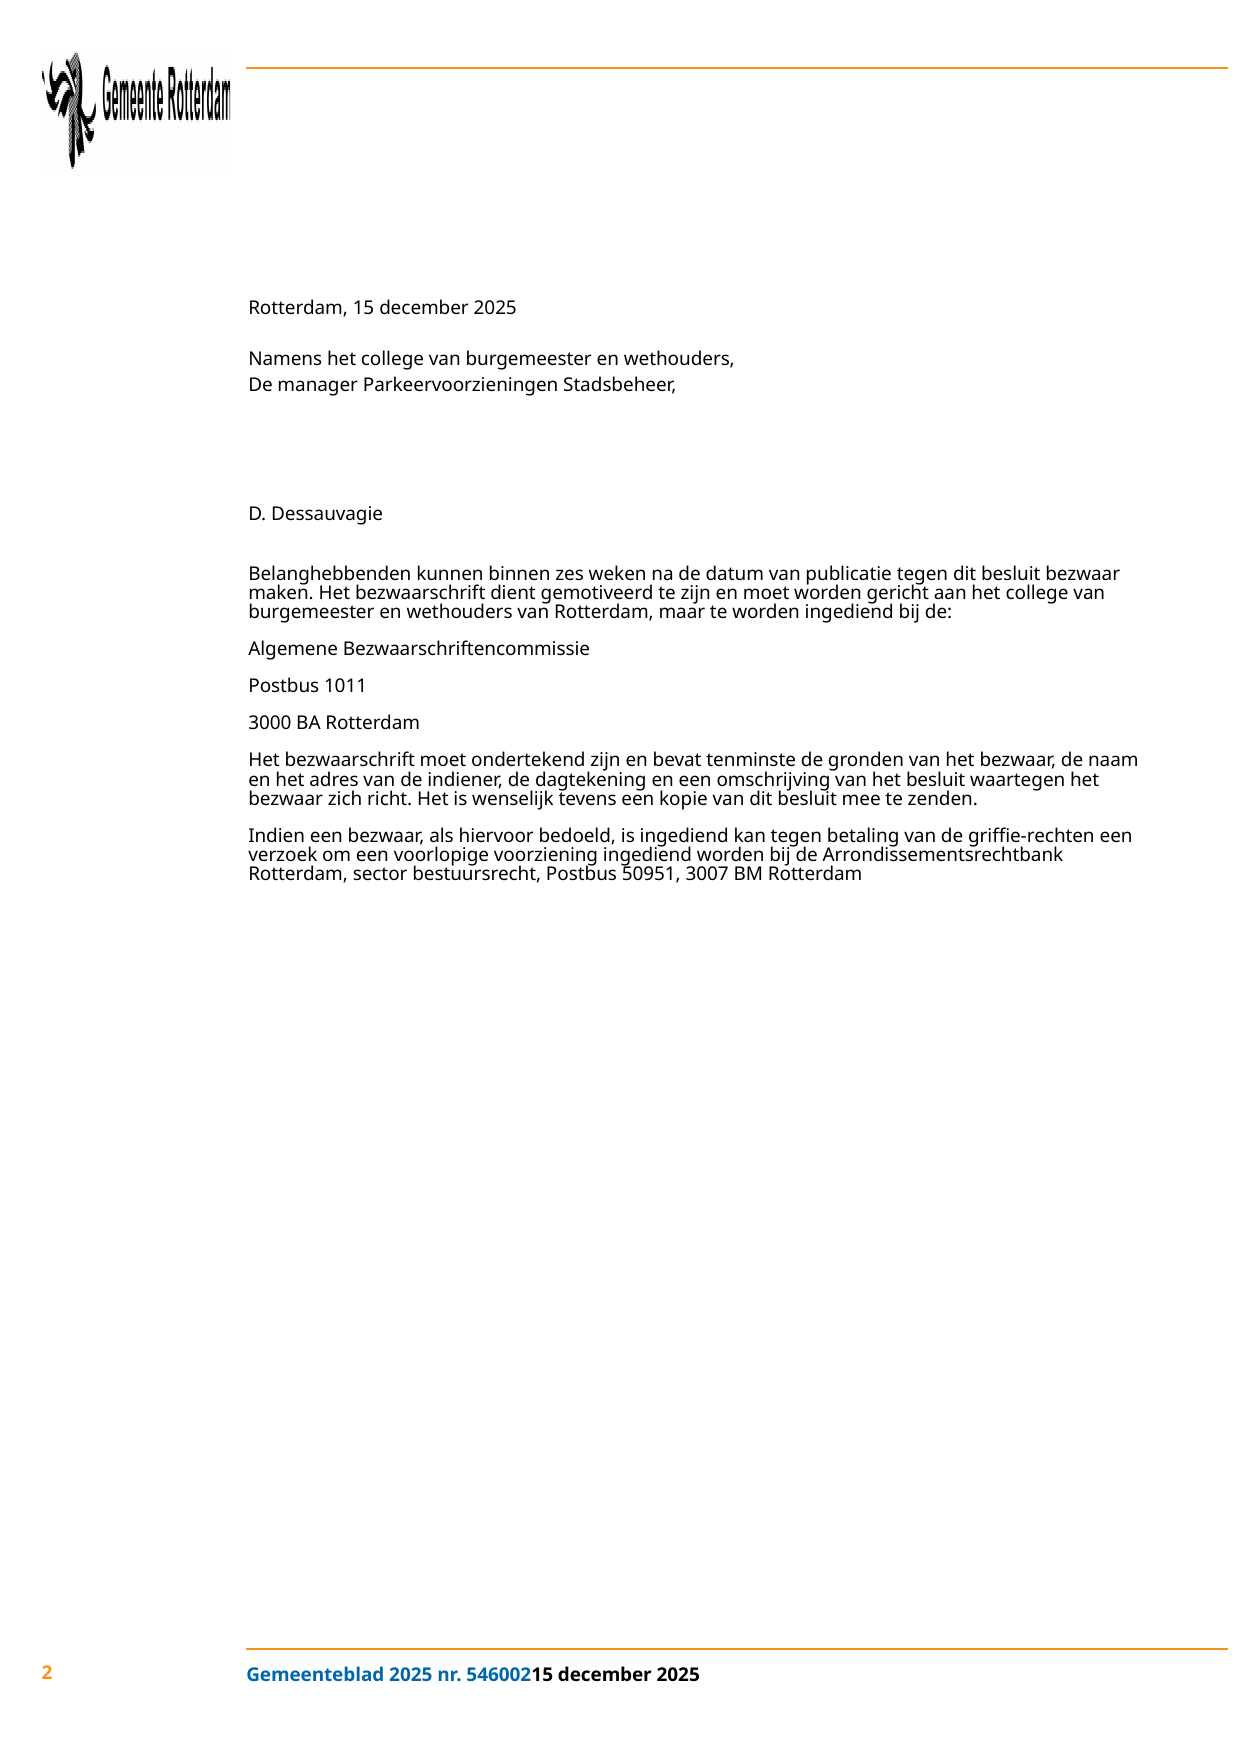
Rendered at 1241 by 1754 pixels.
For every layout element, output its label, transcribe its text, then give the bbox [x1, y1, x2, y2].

text Algemene Bezwaarschriftencommissie [248, 640, 1152, 659]
picture [41, 47, 231, 172]
text Namens het college van burgemeester en wethouders, [248, 345, 1152, 371]
text Belanghebbenden kunnen binnen zes weken na de datum van publicatie tegen dit besluit bezwaar maken. Het bezwaarschrift dient gemotiveerd te zijn en moet worden gericht aan het college van burgemeester en wethouders van Rotterdam, maar te worden ingediend bij de: [248, 565, 1152, 623]
text Postbus 1011 [248, 677, 1152, 697]
text 3000 BA Rotterdam [248, 714, 1152, 733]
text De manager Parkeervoorzieningen Stadsbeheer, [248, 371, 1152, 397]
text Rotterdam, 15 december 2025 [248, 294, 1152, 319]
text Het bezwaarschrift moet ondertekend zijn en bevat tenminste de gronden van het bezwaar, de naam en het adres van de indiener, de dagtekening en een omschrijving van het besluit waartegen het bezwaar zich richt. Het is wenselijk tevens een kopie van dit besluit mee te zenden. [248, 751, 1152, 809]
text D. Dessauvagie [248, 500, 1152, 525]
text Indien een bezwaar, als hiervoor bedoeld, is ingediend kan tegen betaling van de griffie-rechten een verzoek om een voorlopige voorziening ingediend worden bij de Arrondissementsrechtbank Rotterdam, sector bestuursrecht, Postbus 50951, 3007 BM Rotterdam [248, 827, 1152, 884]
